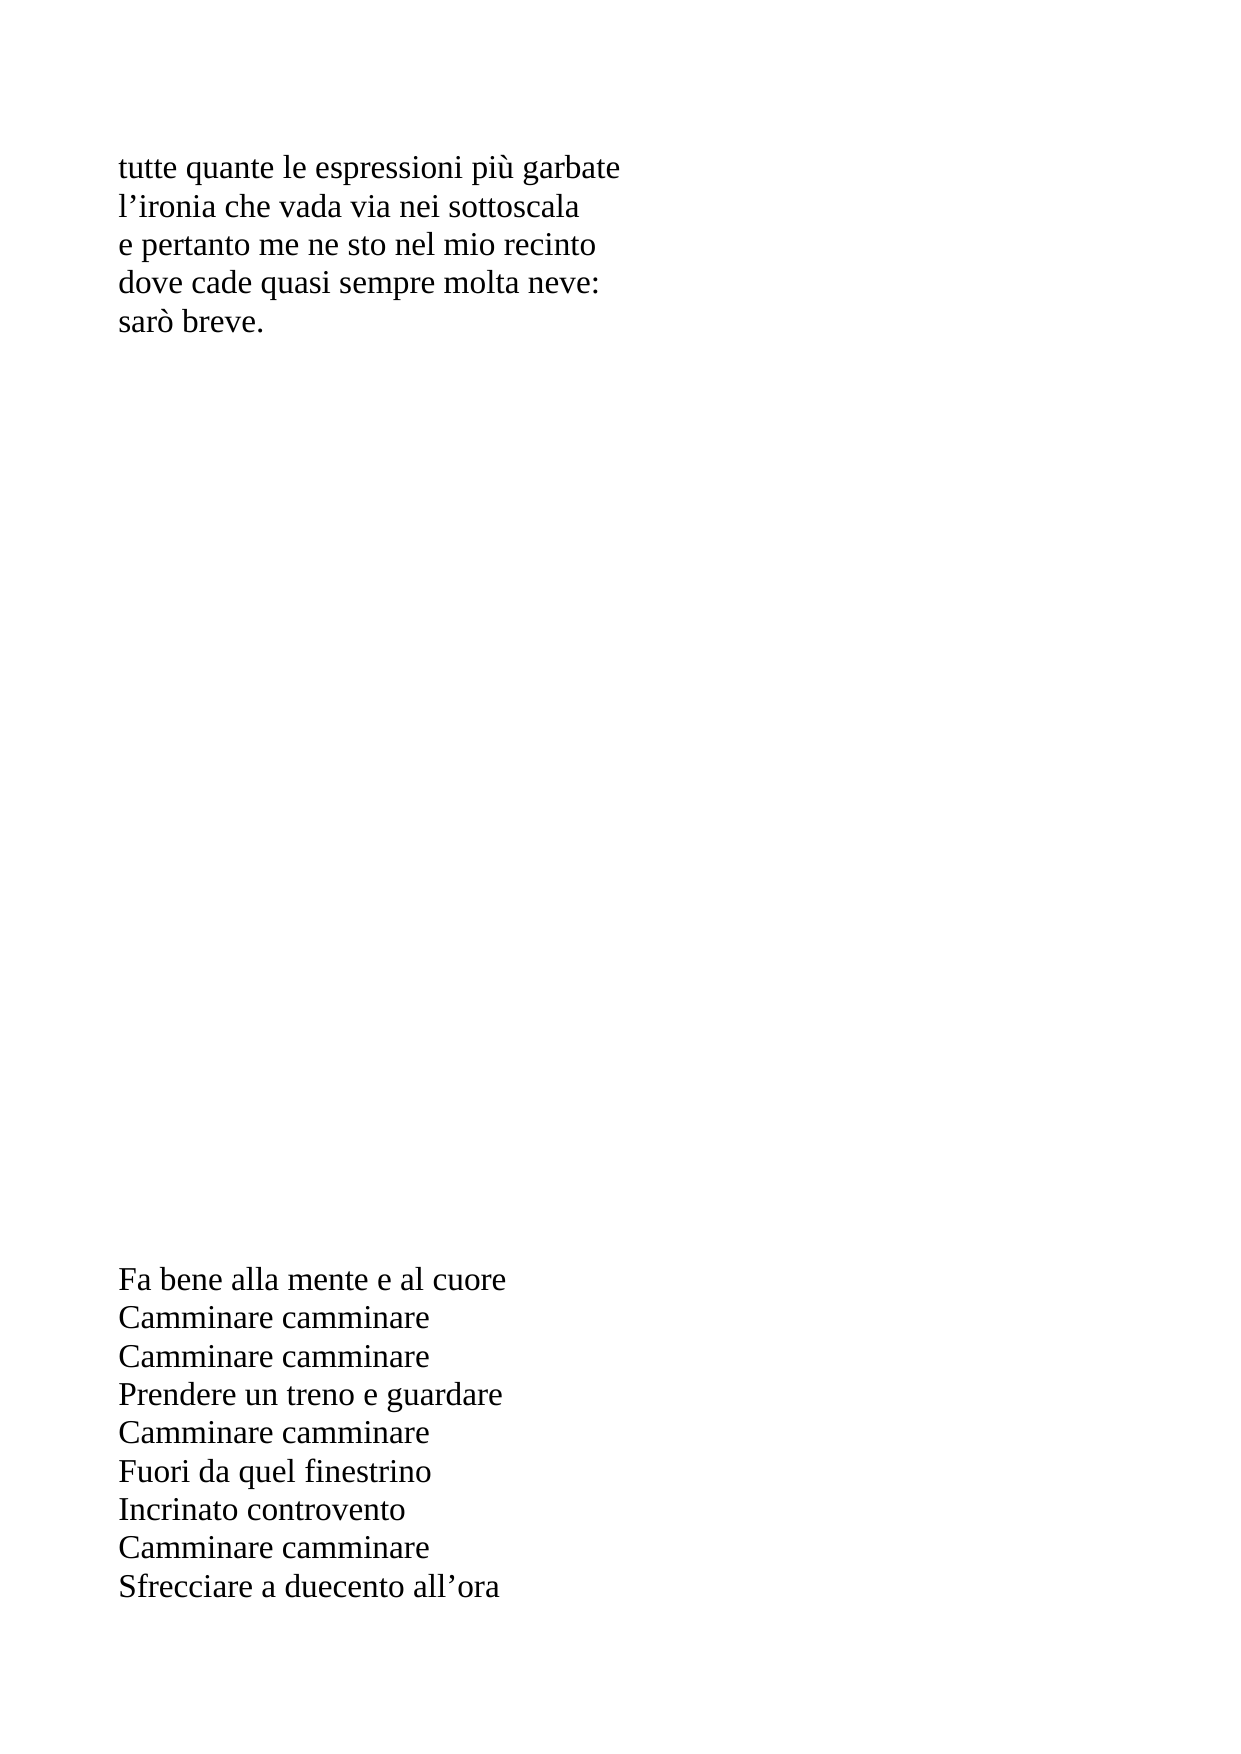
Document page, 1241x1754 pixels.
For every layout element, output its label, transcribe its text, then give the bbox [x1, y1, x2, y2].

text Camminare camminare [118, 1413, 1122, 1451]
text Fuori da quel finestrino [118, 1451, 1122, 1489]
text Sfrecciare a duecento all’ora [118, 1566, 1122, 1604]
text Fa bene alla mente e al cuore [118, 1259, 1122, 1298]
text l’ironia che vada via nei sottoscala [118, 186, 1122, 224]
text tutte quante le espressioni più garbate [118, 148, 1122, 186]
text Camminare camminare [118, 1528, 1122, 1566]
text sarò breve. [118, 301, 1122, 339]
text Prendere un treno e guardare [118, 1374, 1122, 1413]
text Camminare camminare [118, 1298, 1122, 1336]
text e pertanto me ne sto nel mio recinto [118, 224, 1122, 263]
text Camminare camminare [118, 1336, 1122, 1374]
text Incrinato controvento [118, 1489, 1122, 1528]
text dove cade quasi sempre molta neve: [118, 263, 1122, 301]
